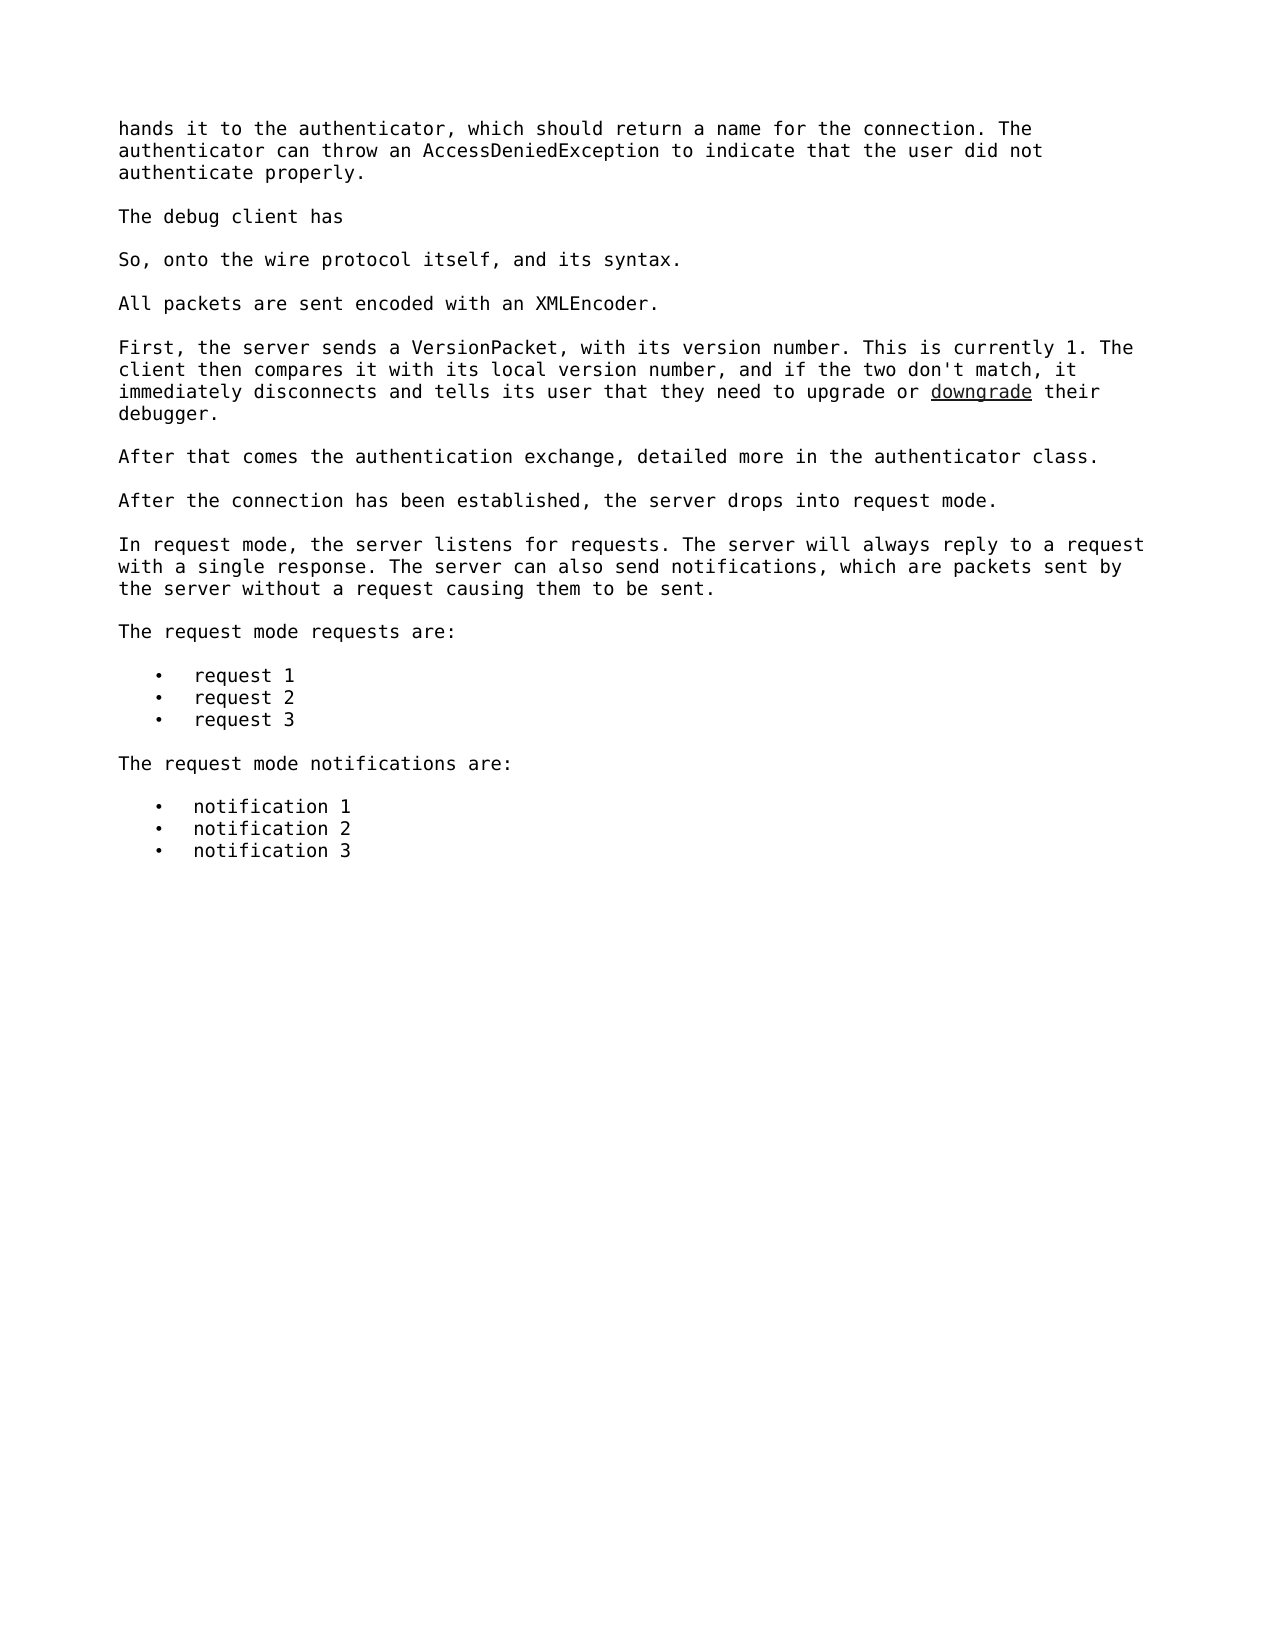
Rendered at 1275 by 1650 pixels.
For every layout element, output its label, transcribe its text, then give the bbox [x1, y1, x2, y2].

text After that comes the authentication exchange, detailed more in the authenticator class. [118, 446, 1157, 468]
text All packets are sent encoded with an XMLEncoder. [118, 293, 1157, 315]
text The debug client has [118, 206, 1157, 227]
list notification 1 [156, 796, 1157, 818]
text After the connection has been established, the server drops into request mode. [118, 490, 1157, 512]
list notification 2 [156, 818, 1157, 840]
text First, the server sends a VersionPacket, with its version number. This is currently 1. The client then compares it with its local version number, and if the two don't match, it immediately disconnects and tells its user that they need to upgrade or downgrade their debugger. [118, 337, 1157, 424]
text In request mode, the server listens for requests. The server will always reply to a request with a single response. The server can also send notifications, which are packets sent by the server without a request causing them to be sent. [118, 534, 1157, 599]
list request 1 [156, 665, 1157, 687]
text The request mode requests are: [118, 621, 1157, 643]
list request 3 [156, 709, 1157, 731]
list request 2 [156, 687, 1157, 709]
text hands it to the authenticator, which should return a name for the connection. The authenticator can throw an AccessDeniedException to indicate that the user did not authenticate properly. [118, 118, 1157, 184]
text The request mode notifications are: [118, 752, 1157, 774]
text So, onto the wire protocol itself, and its syntax. [118, 249, 1157, 271]
list notification 3 [156, 840, 1157, 862]
